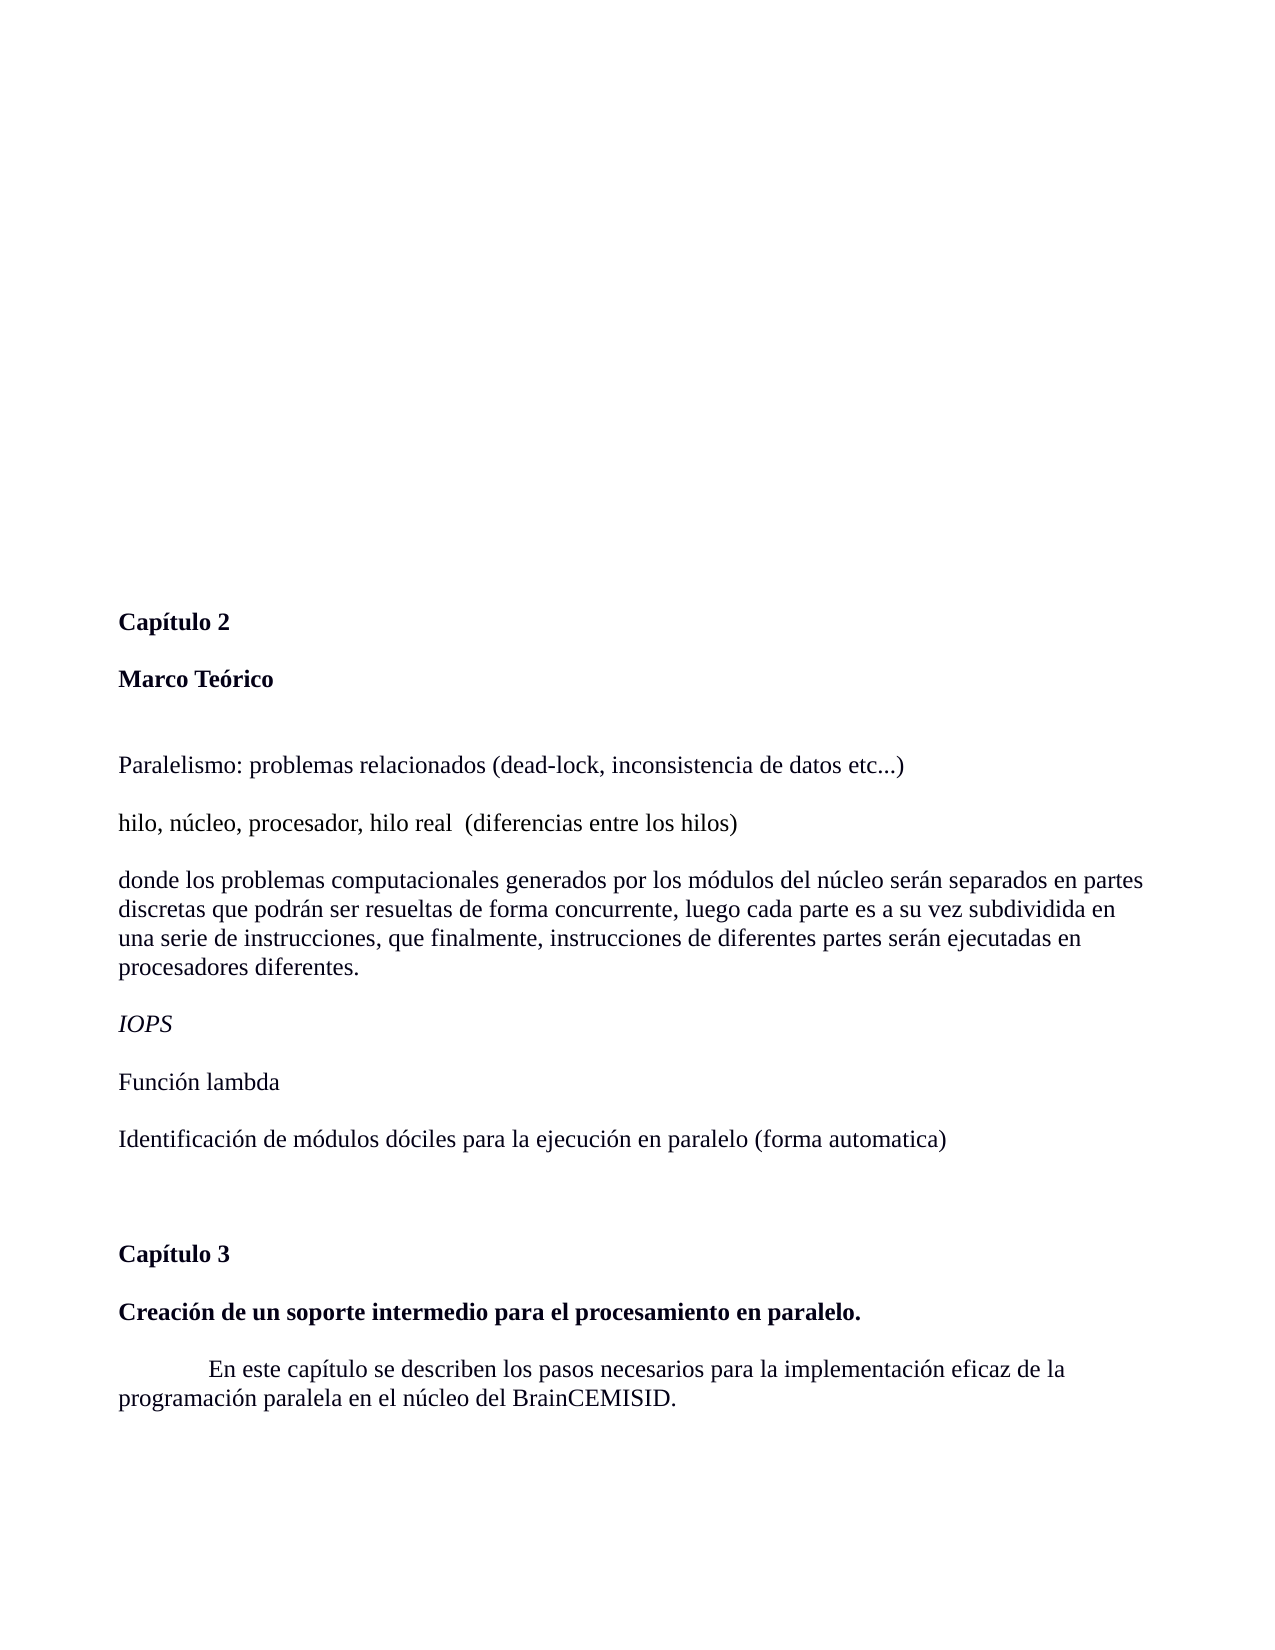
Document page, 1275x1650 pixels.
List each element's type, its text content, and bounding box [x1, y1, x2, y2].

text Capítulo 2 [118, 607, 1157, 636]
text Marco Teórico [118, 664, 1157, 693]
text Identificación de módulos dóciles para la ejecución en paralelo (forma automatica) [118, 1124, 1157, 1153]
text Paralelismo: problemas relacionados (dead-lock, inconsistencia de datos etc...) [118, 751, 1157, 779]
text En este capítulo se describen los pasos necesarios para la implementación eficaz de la programación paralela en el núcleo del BrainCEMISID. [118, 1354, 1157, 1412]
text hilo, núcleo, procesador, hilo real (diferencias entre los hilos) [118, 808, 1157, 837]
text Creación de un soporte intermedio para el procesamiento en paralelo. [118, 1297, 1157, 1326]
text Función lambda [118, 1067, 1157, 1096]
text donde los problemas computacionales generados por los módulos del núcleo serán separados en partes discretas que podrán ser resueltas de forma concurrente, luego cada parte es a su vez subdividida en una serie de instrucciones, que finalmente, instrucciones de diferentes partes serán ejecutadas en procesadores diferentes. [118, 866, 1157, 981]
text IOPS [118, 1009, 1157, 1038]
text Capítulo 3 [118, 1239, 1157, 1268]
